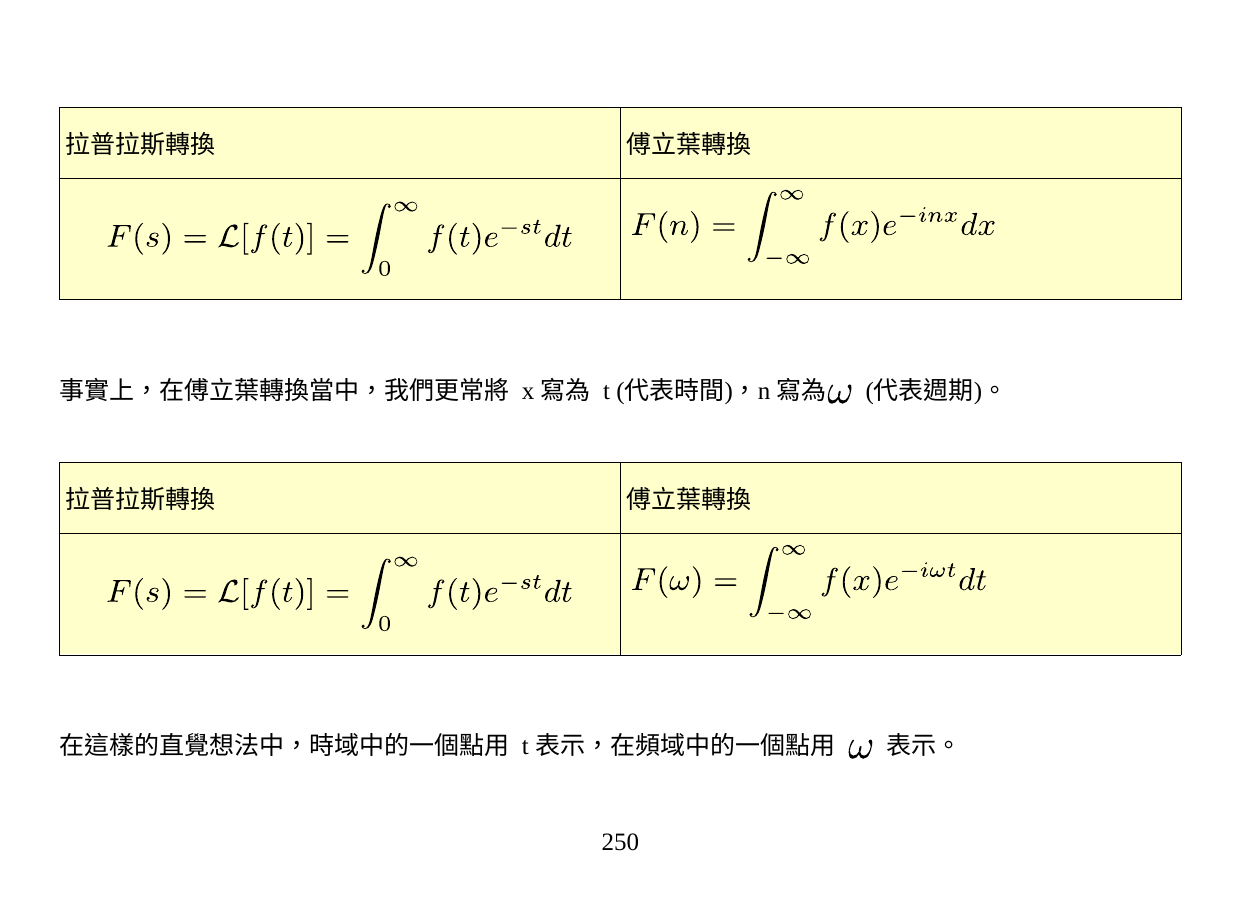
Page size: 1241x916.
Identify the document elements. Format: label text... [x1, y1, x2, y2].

table_cell [60, 534, 620, 654]
table_header 拉普拉斯轉換 [60, 108, 620, 178]
text 在這樣的直覺想法中，時域中的一個點用 t 表示，在頻域中的一個點用 表示。 [59, 726, 1181, 762]
table_cell [621, 534, 1181, 654]
text 事實上，在傅立葉轉換當中，我們更常將 x 寫為 t (代表時間)，n 寫為 (代表週期)。 [59, 371, 1181, 443]
table_header 傅立葉轉換 [621, 463, 1181, 533]
table_cell [621, 179, 1181, 299]
table_cell [60, 179, 620, 299]
table_header 拉普拉斯轉換 [60, 463, 620, 533]
table_header 傅立葉轉換 [621, 108, 1181, 178]
